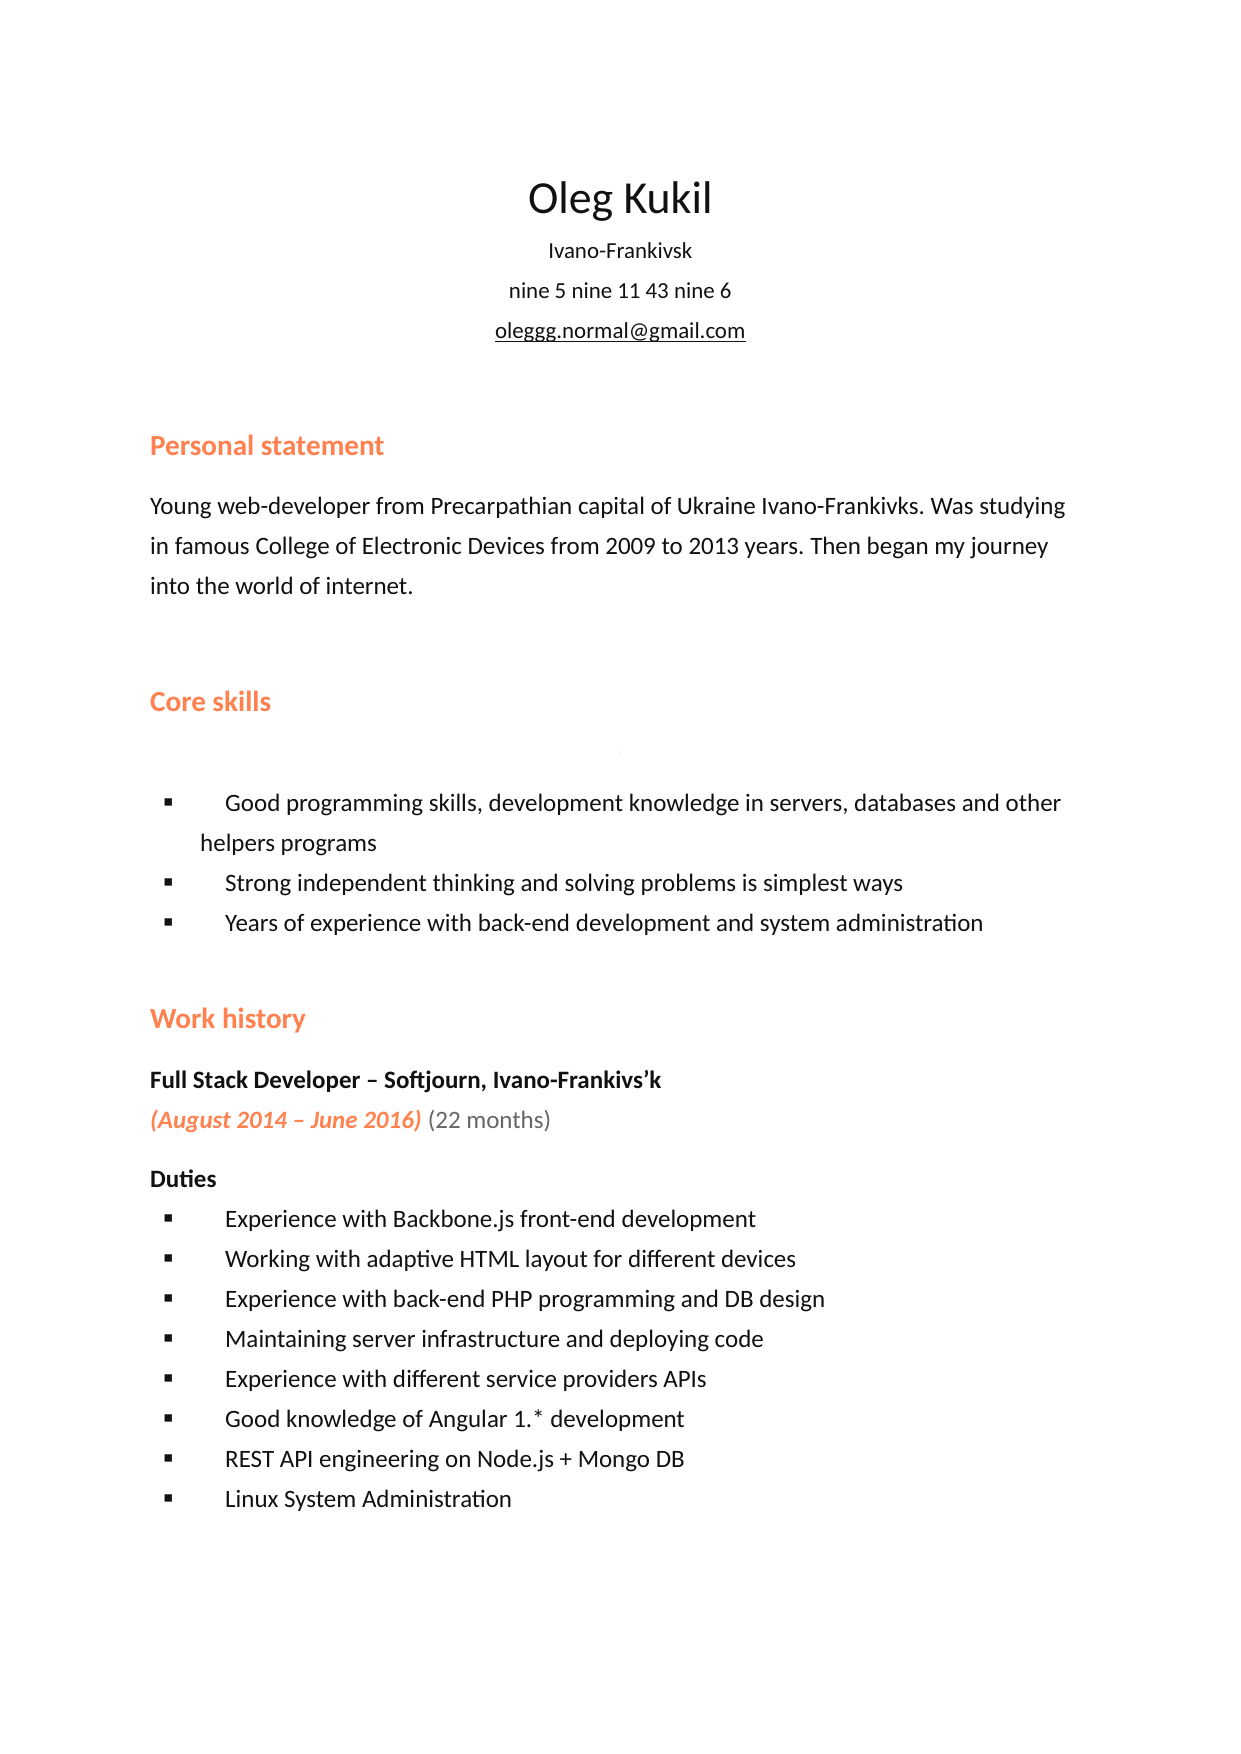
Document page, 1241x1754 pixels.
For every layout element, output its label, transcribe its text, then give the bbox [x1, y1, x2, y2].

list Experience with Backbone.js front-end development [162, 1193, 1090, 1233]
text Young web-developer from Precarpathian capital of Ukraine Ivano-Frankivks. Was studying in famous College of Electronic Devices from 2009 to 2013 years. Then began my journey into the world of internet. [150, 481, 1090, 601]
text Personal statement [150, 422, 1090, 462]
list Good programming skills, development knowledge in servers, databases and other helpers programs [162, 777, 1090, 857]
text Duties [150, 1153, 1090, 1193]
list REST API engineering on Node.js + Mongo DB [162, 1433, 1090, 1473]
text Core skills [150, 678, 1090, 718]
list Linux System Administration [162, 1473, 1090, 1513]
text Full Stack Developer – Softjourn, Ivano-Frankivs’k (August 2014 – June 2016) (22 months) [150, 1055, 1090, 1135]
list Years of experience with back-end development and system administration [162, 897, 1090, 937]
list Good knowledge of Angular 1.* development [162, 1393, 1090, 1433]
text Oleg Kukil Ivano-Frankivsk nine 5 nine 11 43 nine 6 oleggg.normal@gmail.com [150, 169, 1090, 345]
list Maintaining server infrastructure and deploying code [162, 1313, 1090, 1353]
list Experience with different service providers APIs [162, 1353, 1090, 1393]
list Working with adaptive HTML layout for different devices [162, 1233, 1090, 1273]
list Strong independent thinking and solving problems is simplest ways [162, 857, 1090, 897]
list Experience with back-end PHP programming and DB design [162, 1273, 1090, 1313]
text Work history [150, 996, 1090, 1036]
